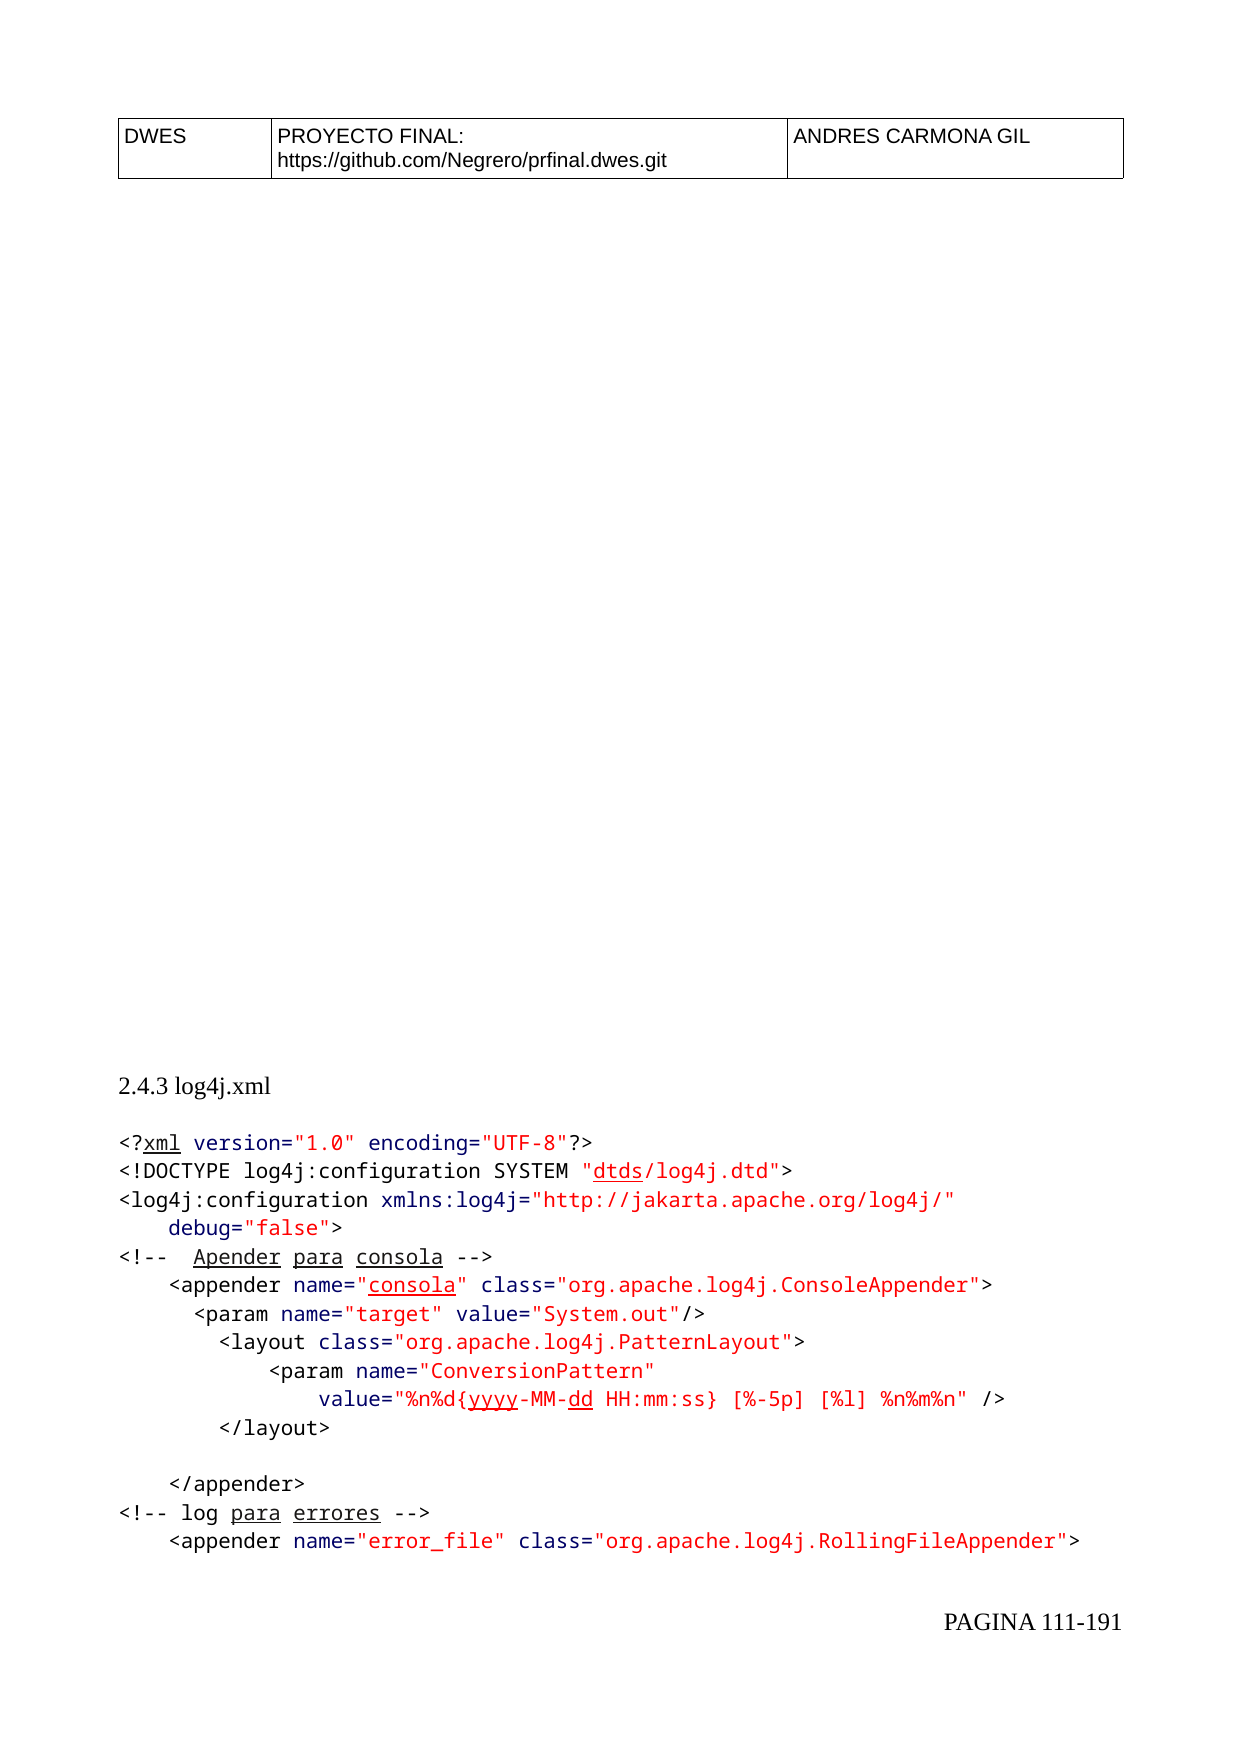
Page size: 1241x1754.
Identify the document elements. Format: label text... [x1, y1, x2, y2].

text 2.4.3 log4j.xml [118, 1071, 1122, 1099]
text <layout class="org.apache.log4j.PatternLayout"> [118, 1327, 1122, 1356]
text value="%n%d{yyyy-MM-dd HH:mm:ss} [%-5p] [%l] %n%m%n" /> [118, 1384, 1122, 1413]
text <appender name="consola" class="org.apache.log4j.ConsoleAppender"> [118, 1270, 1122, 1299]
text </appender> [118, 1469, 1122, 1498]
text <!-- Apender para consola --> [118, 1242, 1122, 1270]
text <param name="ConversionPattern" [118, 1356, 1122, 1384]
text </layout> [118, 1413, 1122, 1441]
text <!DOCTYPE log4j:configuration SYSTEM "dtds/log4j.dtd"> [118, 1157, 1122, 1185]
text debug="false"> [118, 1213, 1122, 1242]
text <?xml version="1.0" encoding="UTF-8"?> [118, 1128, 1122, 1157]
text <appender name="error_file" class="org.apache.log4j.RollingFileAppender"> [118, 1526, 1122, 1555]
text <param name="target" value="System.out"/> [118, 1299, 1122, 1327]
text <log4j:configuration xmlns:log4j="http://jakarta.apache.org/log4j/" [118, 1185, 1122, 1213]
text <!-- log para errores --> [118, 1498, 1122, 1526]
